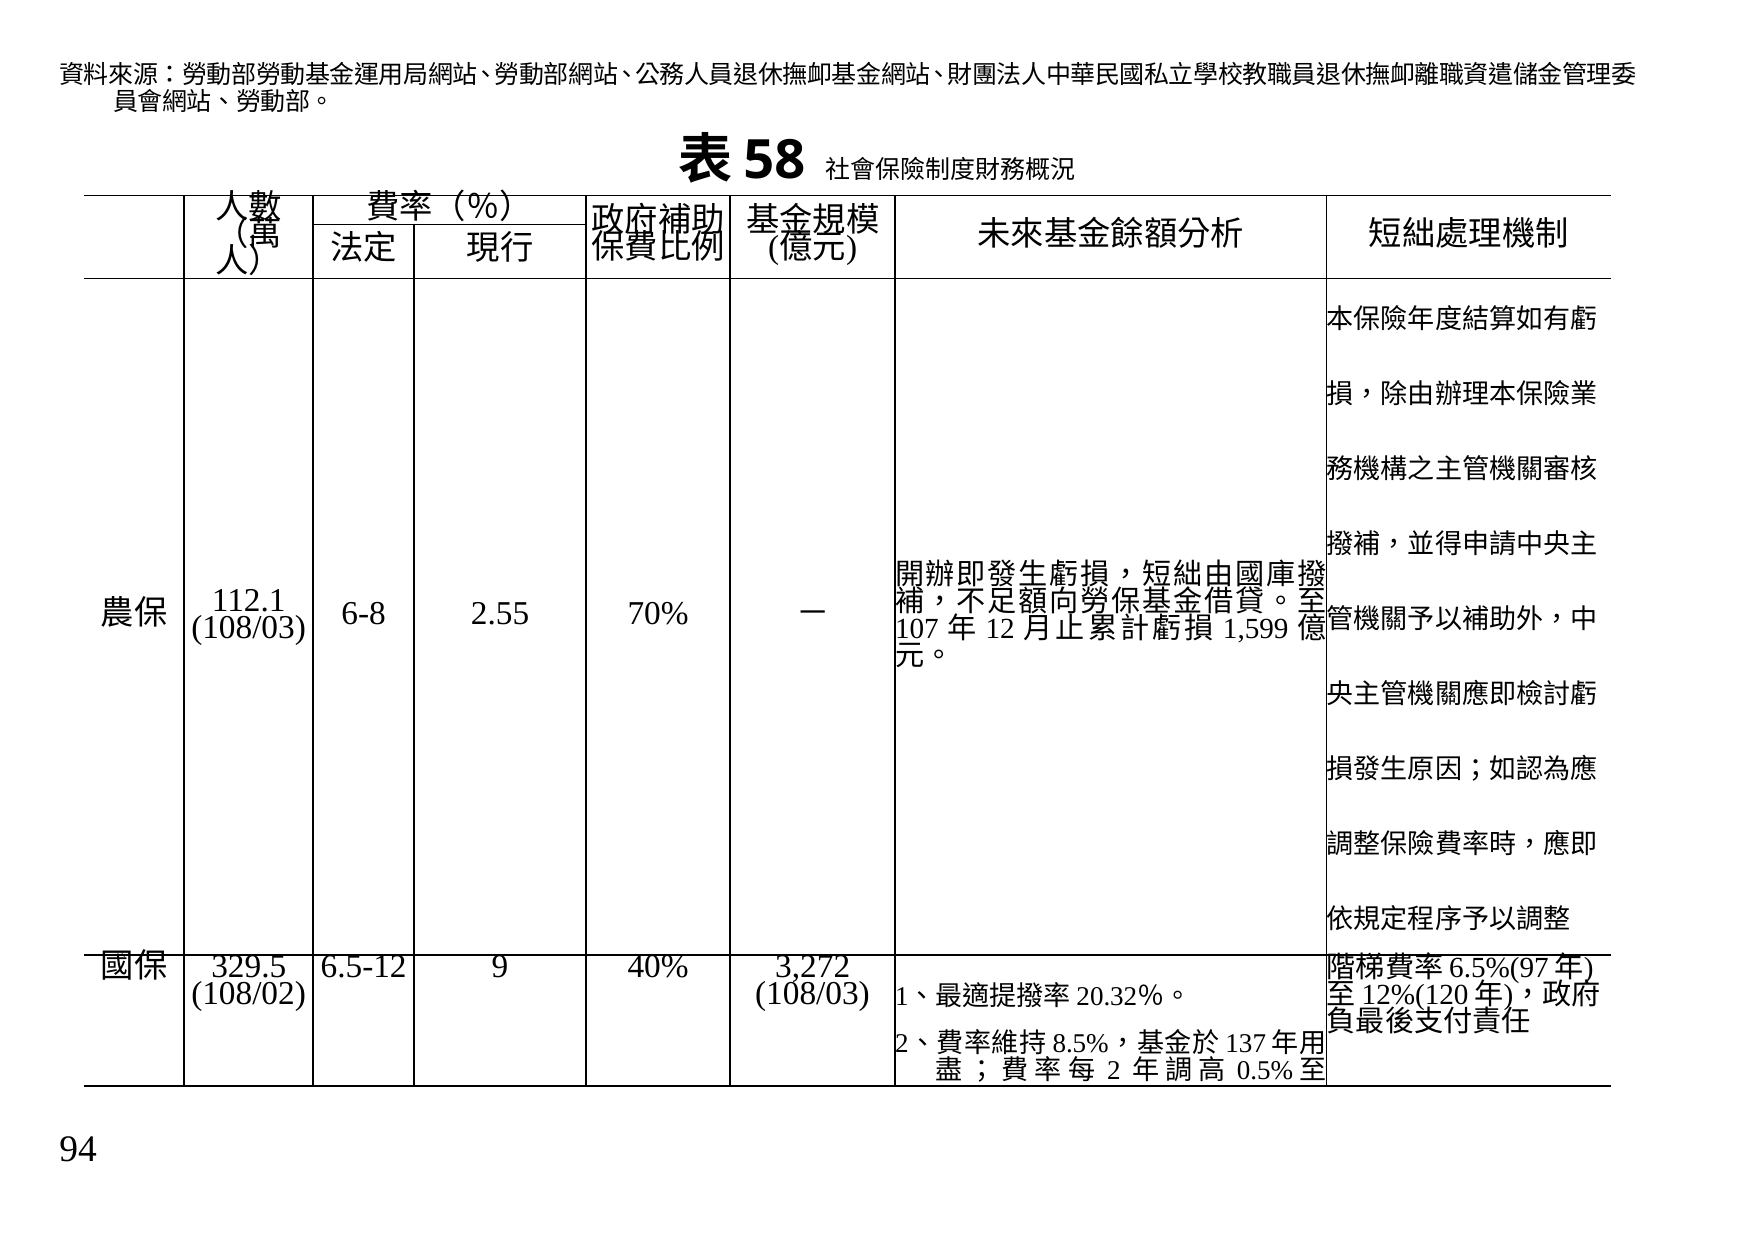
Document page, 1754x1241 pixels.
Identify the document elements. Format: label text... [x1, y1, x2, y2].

table_header 未來基金餘額分析 [896, 196, 1326, 278]
table_cell 開辦即發生虧損，短絀由國庫撥補，不足額向勞保基金借貸。至107年12月止累計虧損1,599億元。 [896, 279, 1326, 954]
table_cell － [731, 279, 894, 954]
table_cell 6.5-12 [314, 956, 413, 1085]
table_cell 2.55 [415, 279, 585, 954]
table_header 短絀處理機制 [1327, 196, 1611, 278]
table_cell 40% [587, 956, 729, 1085]
table_cell 現行 [415, 225, 585, 278]
table_cell 國保 [84, 956, 183, 1085]
table_header 基金規模 (億元) [731, 196, 894, 278]
table_cell 階梯費率6.5%(97年)至12%(120年)，政府負最後支付責任 [1327, 956, 1611, 1085]
table_header [84, 196, 183, 278]
table_cell 112.1 (108/03) [185, 279, 312, 954]
table_cell 農保 [84, 279, 183, 954]
table_cell 9 [415, 956, 585, 1085]
table_cell 本保險年度結算如有虧損，除由辦理本保險業務機構之主管機關審核撥補，並得申請中央主管機關予以補助外，中央主管機關應即檢討虧損發生原因；如認為應調整保險費率時，應即依規定程序予以調整 [1327, 279, 1611, 954]
table_cell 6-8 [314, 279, 413, 954]
table_cell 329.5 (108/02) [185, 956, 312, 1085]
table_cell 1、最適提撥率20.32％。 2、費率維持8.5%，基金於137年用盡；費率每2年調高0.5%至 [896, 956, 1326, 1085]
table_header 人數 （萬人） [185, 196, 312, 278]
table_header 費率（％） [314, 196, 585, 223]
table_header 政府補助 保費比例 [587, 196, 729, 278]
text 表58 社會保險制度財務概況 [59, 116, 1636, 195]
table_cell 法定 [314, 225, 413, 278]
text 資料來源：勞動部勞動基金運用局網站、勞動部網站、公務人員退休撫卹基金網站、財團法人中華民國私立學校教職員退休撫卹離職資遣儲金管理委員會網站、勞動部。 [59, 62, 1636, 116]
table_cell 70% [587, 279, 729, 954]
table_cell 3,272 (108/03) [731, 956, 894, 1085]
